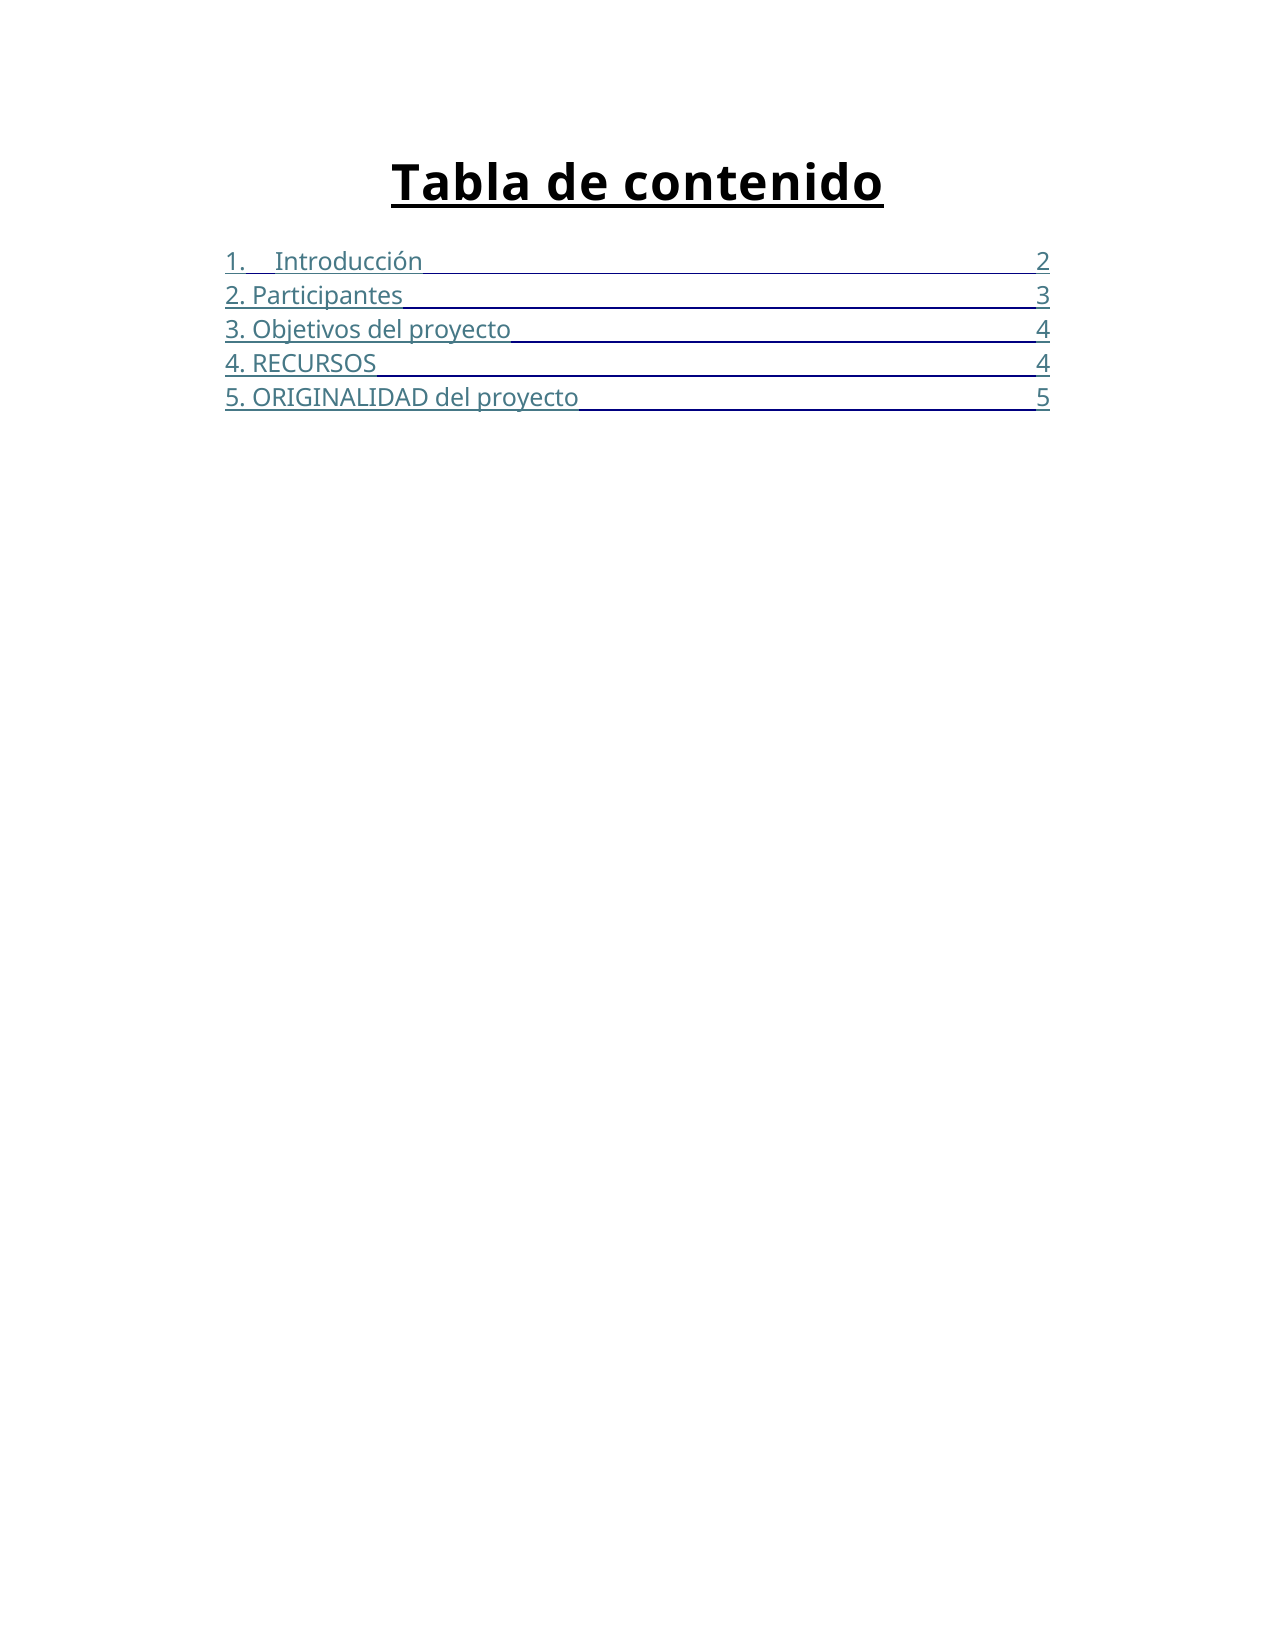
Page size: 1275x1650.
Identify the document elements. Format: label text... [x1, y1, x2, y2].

text 2. Participantes 3 [225, 278, 1050, 307]
text 5. ORIGINALIDAD del proyecto 5 [225, 380, 1050, 409]
text 4. RECURSOS 4 [225, 346, 1050, 375]
text 3. Objetivos del proyecto 4 [225, 312, 1050, 341]
text 1. Introducción 2 [225, 244, 1050, 273]
text Tabla de contenido [225, 147, 1050, 215]
text [225, 274, 1050, 278]
